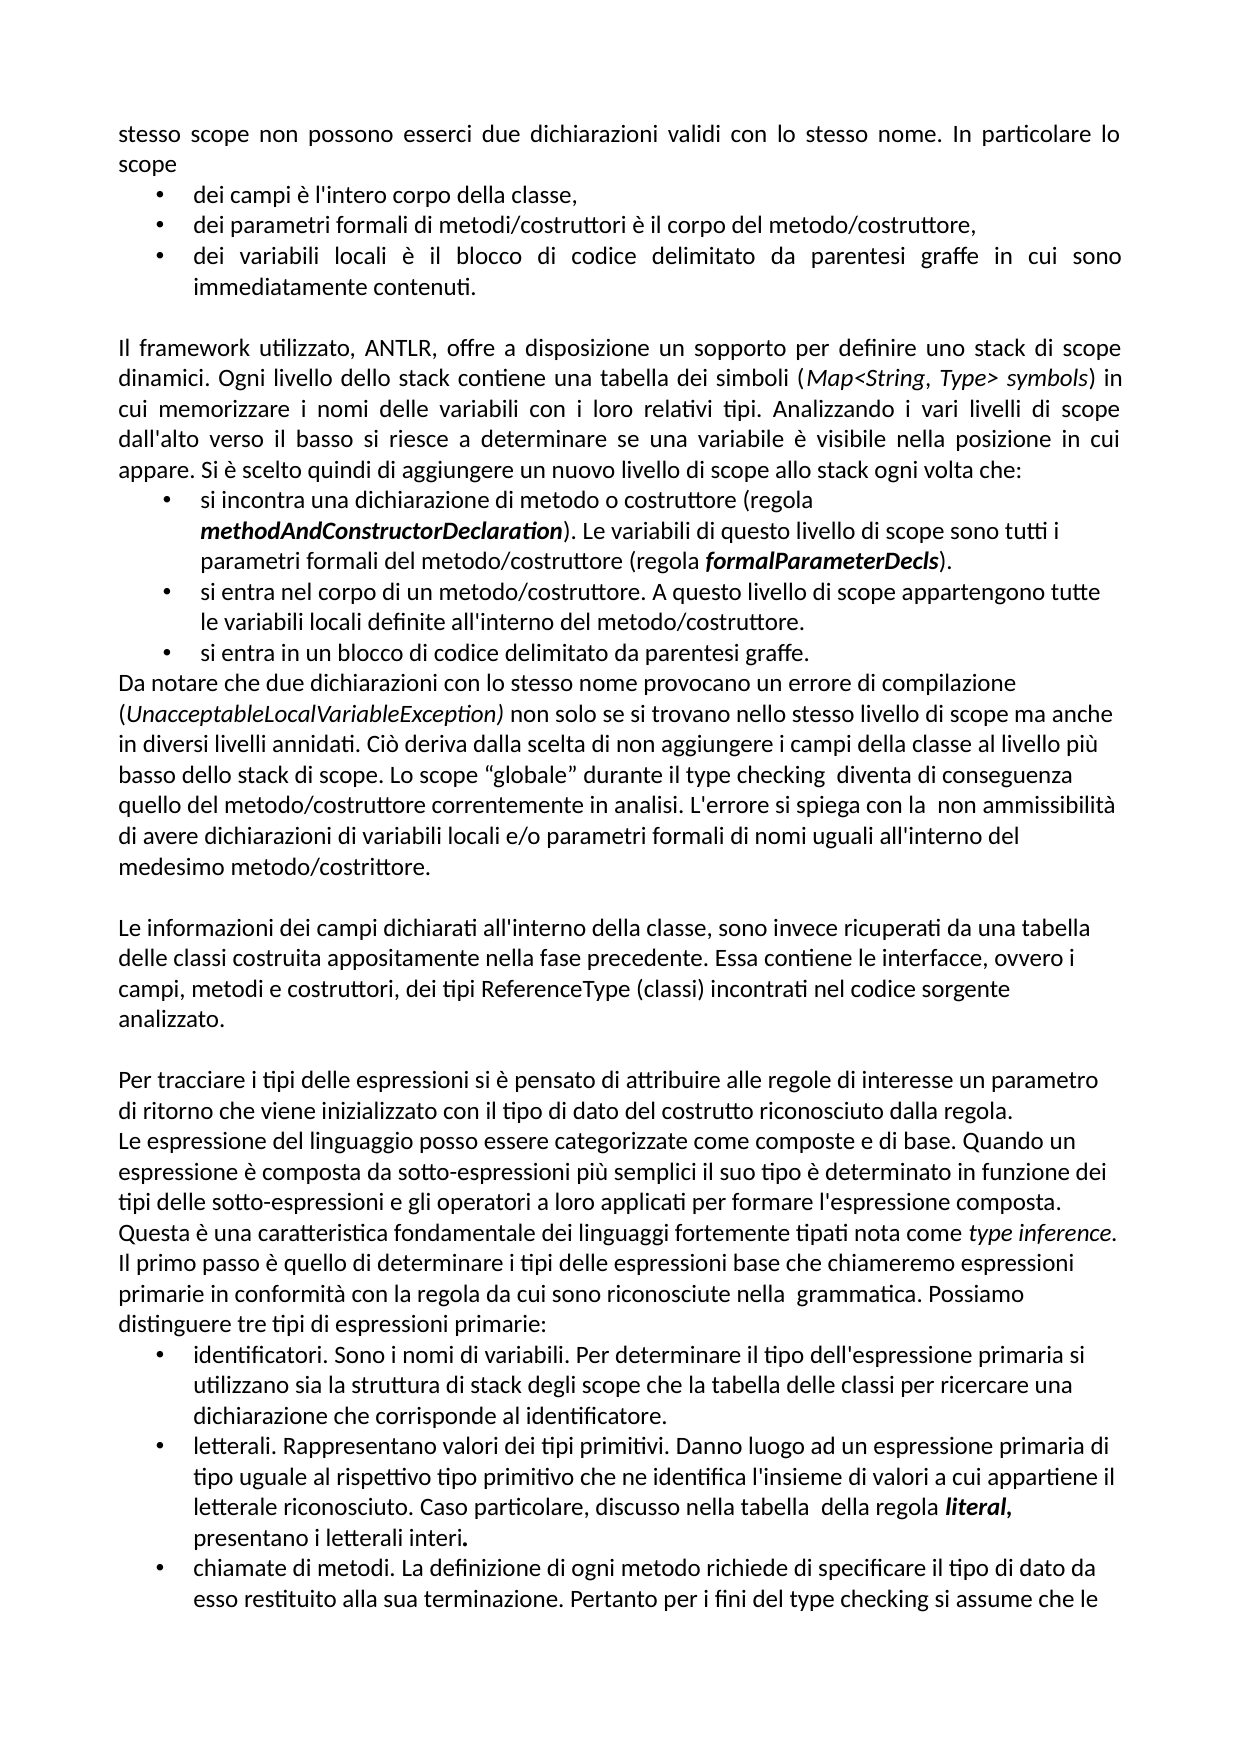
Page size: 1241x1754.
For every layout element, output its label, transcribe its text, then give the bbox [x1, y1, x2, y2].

list chiamate di metodi. La definizione di ogni metodo richiede di specificare il tipo di dato da esso restituito alla sua terminazione. Pertanto per i fini del type checking si assume che le [156, 1553, 1123, 1614]
list si incontra una dichiarazione di metodo o costruttore (regola methodAndConstructorDeclaration). Le variabili di questo livello di scope sono tutti i parametri formali del metodo/costruttore (regola formalParameterDecls). [163, 484, 1123, 576]
text Le informazioni dei campi dichiarati all'interno della classe, sono invece ricuperati da una tabella delle classi costruita appositamente nella fase precedente. Essa contiene le interfacce, ovvero i campi, metodi e costruttori, dei tipi ReferenceType (classi) incontrati nel codice sorgente analizzato. [118, 912, 1123, 1034]
list si entra nel corpo di un metodo/costruttore. A questo livello di scope appartengono tutte le variabili locali definite all'interno del metodo/costruttore. [163, 576, 1123, 637]
text Le espressione del linguaggio posso essere categorizzate come composte e di base. Quando un espressione è composta da sotto-espressioni più semplici il suo tipo è determinato in funzione dei tipi delle sotto-espressioni e gli operatori a loro applicati per formare l'espressione composta. Questa è una caratteristica fondamentale dei linguaggi fortemente tipati nota come type inference. Il primo passo è quello di determinare i tipi delle espressioni base che chiameremo espressioni primarie in conformità con la regola da cui sono riconosciute nella grammatica. Possiamo distinguere tre tipi di espressioni primarie: [118, 1125, 1123, 1339]
list dei campi è l'intero corpo della classe, [156, 179, 1123, 210]
text Per tracciare i tipi delle espressioni si è pensato di attribuire alle regole di interesse un parametro di ritorno che viene inizializzato con il tipo di dato del costrutto riconosciuto dalla regola. [118, 1064, 1123, 1125]
text Da notare che due dichiarazioni con lo stesso nome provocano un errore di compilazione (UnacceptableLocalVariableException) non solo se si trovano nello stesso livello di scope ma anche in diversi livelli annidati. Ciò deriva dalla scelta di non aggiungere i campi della classe al livello più basso dello stack di scope. Lo scope “globale” durante il type checking diventa di conseguenza quello del metodo/costruttore correntemente in analisi. L'errore si spiega con la non ammissibilità di avere dichiarazioni di variabili locali e/o parametri formali di nomi uguali all'interno del medesimo metodo/costrittore. [118, 667, 1123, 881]
list identificatori. Sono i nomi di variabili. Per determinare il tipo dell'espressione primaria si utilizzano sia la struttura di stack degli scope che la tabella delle classi per ricercare una dichiarazione che corrisponde al identificatore. [156, 1339, 1123, 1431]
list dei parametri formali di metodi/costruttori è il corpo del metodo/costruttore, [156, 210, 1123, 240]
list dei variabili locali è il blocco di codice delimitato da parentesi graffe in cui sono immediatamente contenuti. [156, 240, 1123, 301]
text Il framework utilizzato, ANTLR, offre a disposizione un sopporto per definire uno stack di scope dinamici. Ogni livello dello stack contiene una tabella dei simboli (Map<String, Type> symbols) in cui memorizzare i nomi delle variabili con i loro relativi tipi. Analizzando i vari livelli di scope dall'alto verso il basso si riesce a determinare se una variabile è visibile nella posizione in cui appare. Si è scelto quindi di aggiungere un nuovo livello di scope allo stack ogni volta che: [118, 332, 1123, 484]
text stesso scope non possono esserci due dichiarazioni validi con lo stesso nome. In particolare lo scope [118, 118, 1123, 179]
list letterali. Rappresentano valori dei tipi primitivi. Danno luogo ad un espressione primaria di tipo uguale al rispettivo tipo primitivo che ne identifica l'insieme di valori a cui appartiene il letterale riconosciuto. Caso particolare, discusso nella tabella della regola literal, presentano i letterali interi. [156, 1431, 1123, 1553]
list si entra in un blocco di codice delimitato da parentesi graffe. [163, 637, 1123, 667]
